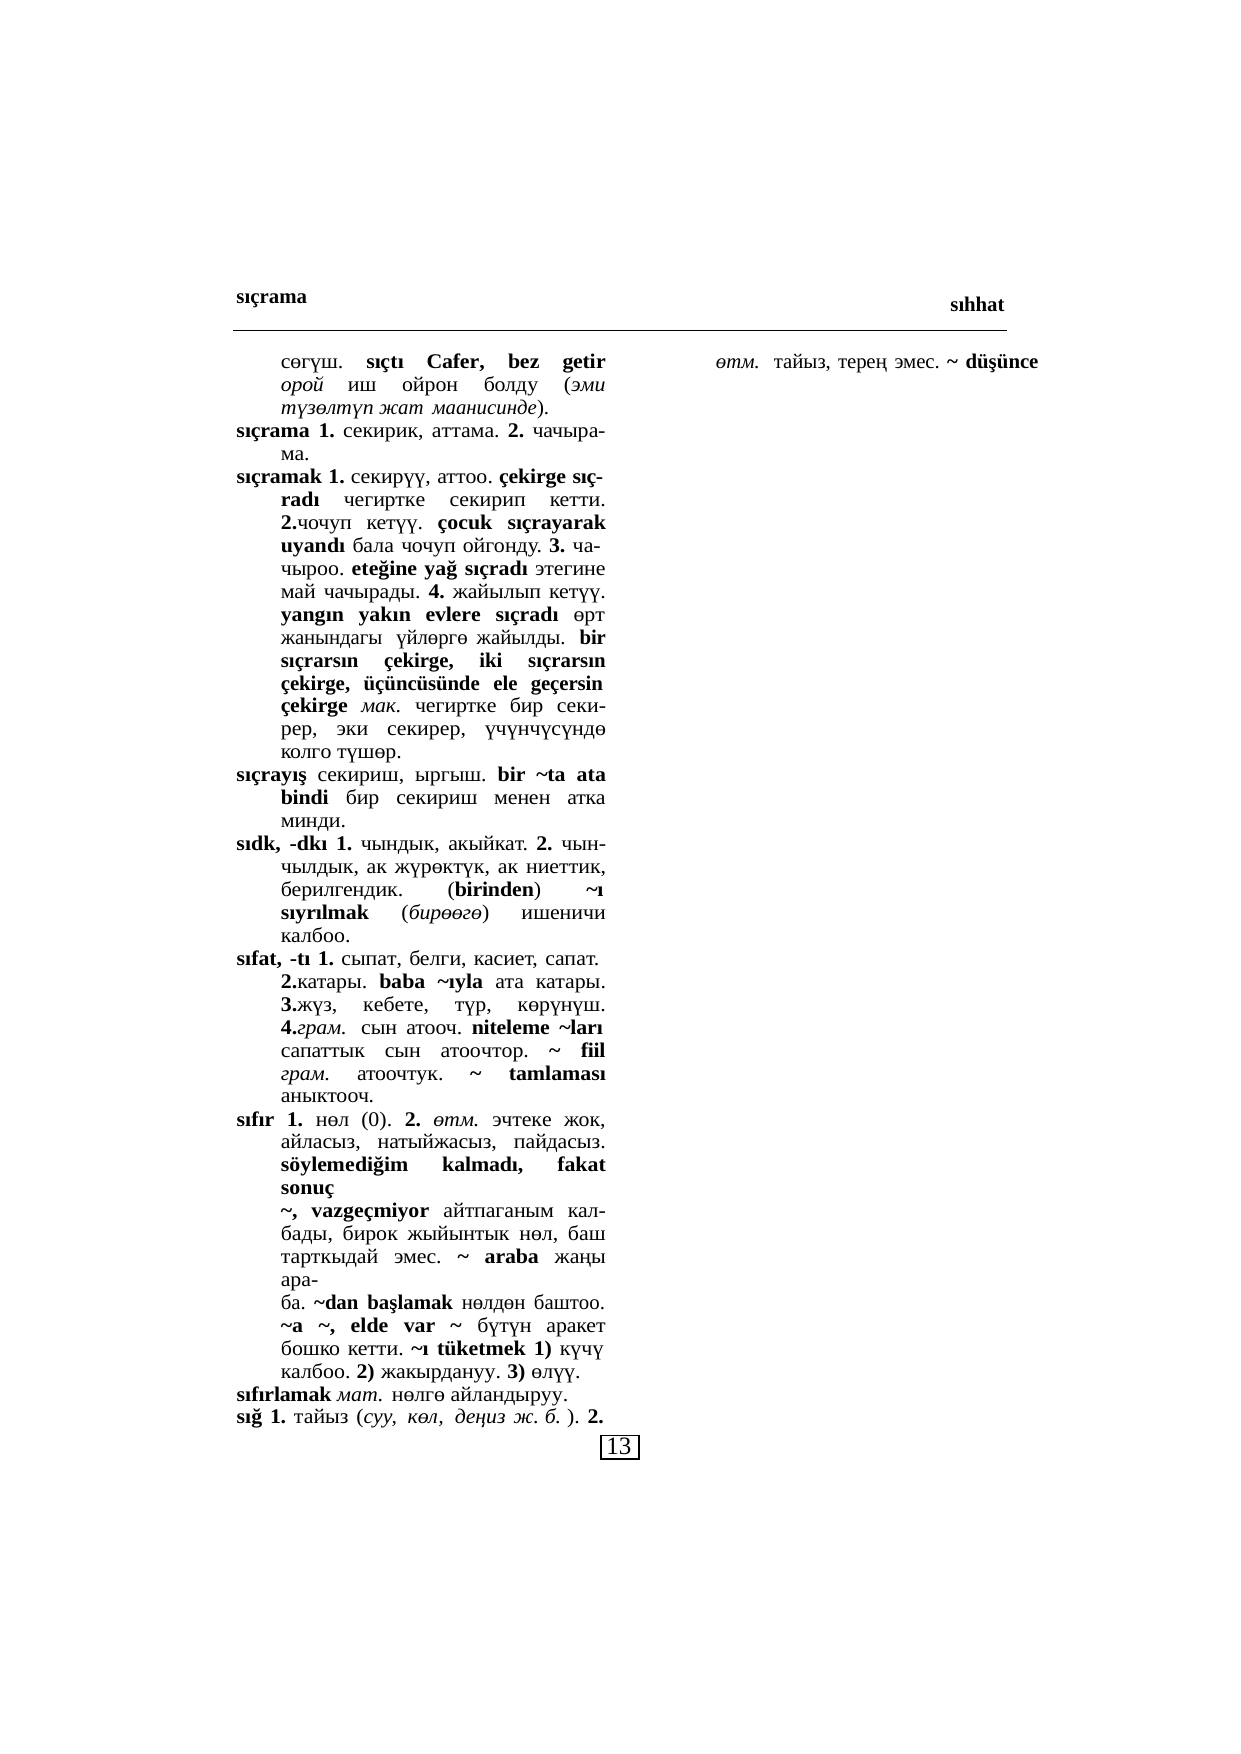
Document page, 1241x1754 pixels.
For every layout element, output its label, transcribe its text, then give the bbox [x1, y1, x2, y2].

text sıfırlamak мат. нөлгө айландыруу. [236, 1383, 606, 1406]
text sıfır 1. нөл (0). 2. өтм. эчтеке жок, айласыз, натыйжасыз, пайдасыз. söylemediğim kalmadı, fakat sonuç [236, 1108, 606, 1199]
text жанындагы үйлөргө жайылды. bir sıçrarsın çekirge, iki sıçrarsın çekirge, üçüncüsünde ele geçersin [281, 626, 606, 694]
text өтм. тайыз, терең эмес. ~ düşünce [716, 350, 1065, 373]
text sıçrama [236, 284, 307, 308]
text 2.катары. baba ~ıyla ата катары. 3.жүз, кебете, түр, көрүнүш. 4.грам. сын атооч. niteleme ~ları [281, 970, 606, 1039]
text sıdk, -dkı 1. чындык, акыйкат. 2. чын- чылдык, ак жүрөктүк, ак ниеттик, берилгендик. (birinden) ~ı [236, 832, 606, 901]
text sığ 1. тайыз (суу, көл, деңиз ж. б. ). 2. [236, 1406, 606, 1428]
text чыроо. eteğine yağ sıçradı этегине май чачырады. 4. жайылып кетүү. yangın yakın evlere sıçradı өрт [281, 557, 606, 626]
text sıyrılmak (бирөөгө) ишеничи калбоо. [281, 901, 606, 947]
text ~a ~, elde var ~ бүтүн аракет бошко кетти. ~ı tüketmek 1) күчү [281, 1314, 606, 1360]
text ба. ~dan başlamak нөлдөн баштоо. [281, 1291, 606, 1314]
text сапаттык сын атоочтор. ~ fiil грам. атоочтук. ~ tamlaması аныктооч. [281, 1039, 606, 1107]
text sıhhat [889, 292, 1065, 316]
text sıçramak 1. секирүү, аттоо. çekirge sıç- [236, 465, 606, 488]
text sıçrama 1. секирик, аттама. 2. чачыра- ма. [236, 419, 606, 465]
text калбоо. 2) жакырдануу. 3) өлүү. [281, 1360, 583, 1383]
text sıfat, -tı 1. сыпат, белги, касиет, сапат. [236, 947, 606, 970]
text radı чегиртке секирип кетти. 2.чочуп кетүү. çocuk sıçrayarak uyandı бала чочуп ойгонду. 3. ча- [281, 488, 606, 557]
text çekirge мак. чегиртке бир секи- рер, эки секирер, үчүнчүсүндө колго түшөр. [281, 694, 606, 763]
text ~, vazgeçmiyor айтпаганым кал- бады, бирок жыйынтык нөл, баш тарткыдай эмес. ~ araba жаңы ара- [281, 1199, 606, 1291]
text сөгүш. sıçtı Cafer, bez getir орой иш ойрон болду (эми түзөлтүп жат маанисинде). [281, 350, 606, 419]
text sıçrayış секириш, ыргыш. bir ~ta ata bindi бир секириш менен атка минди. [236, 763, 606, 832]
